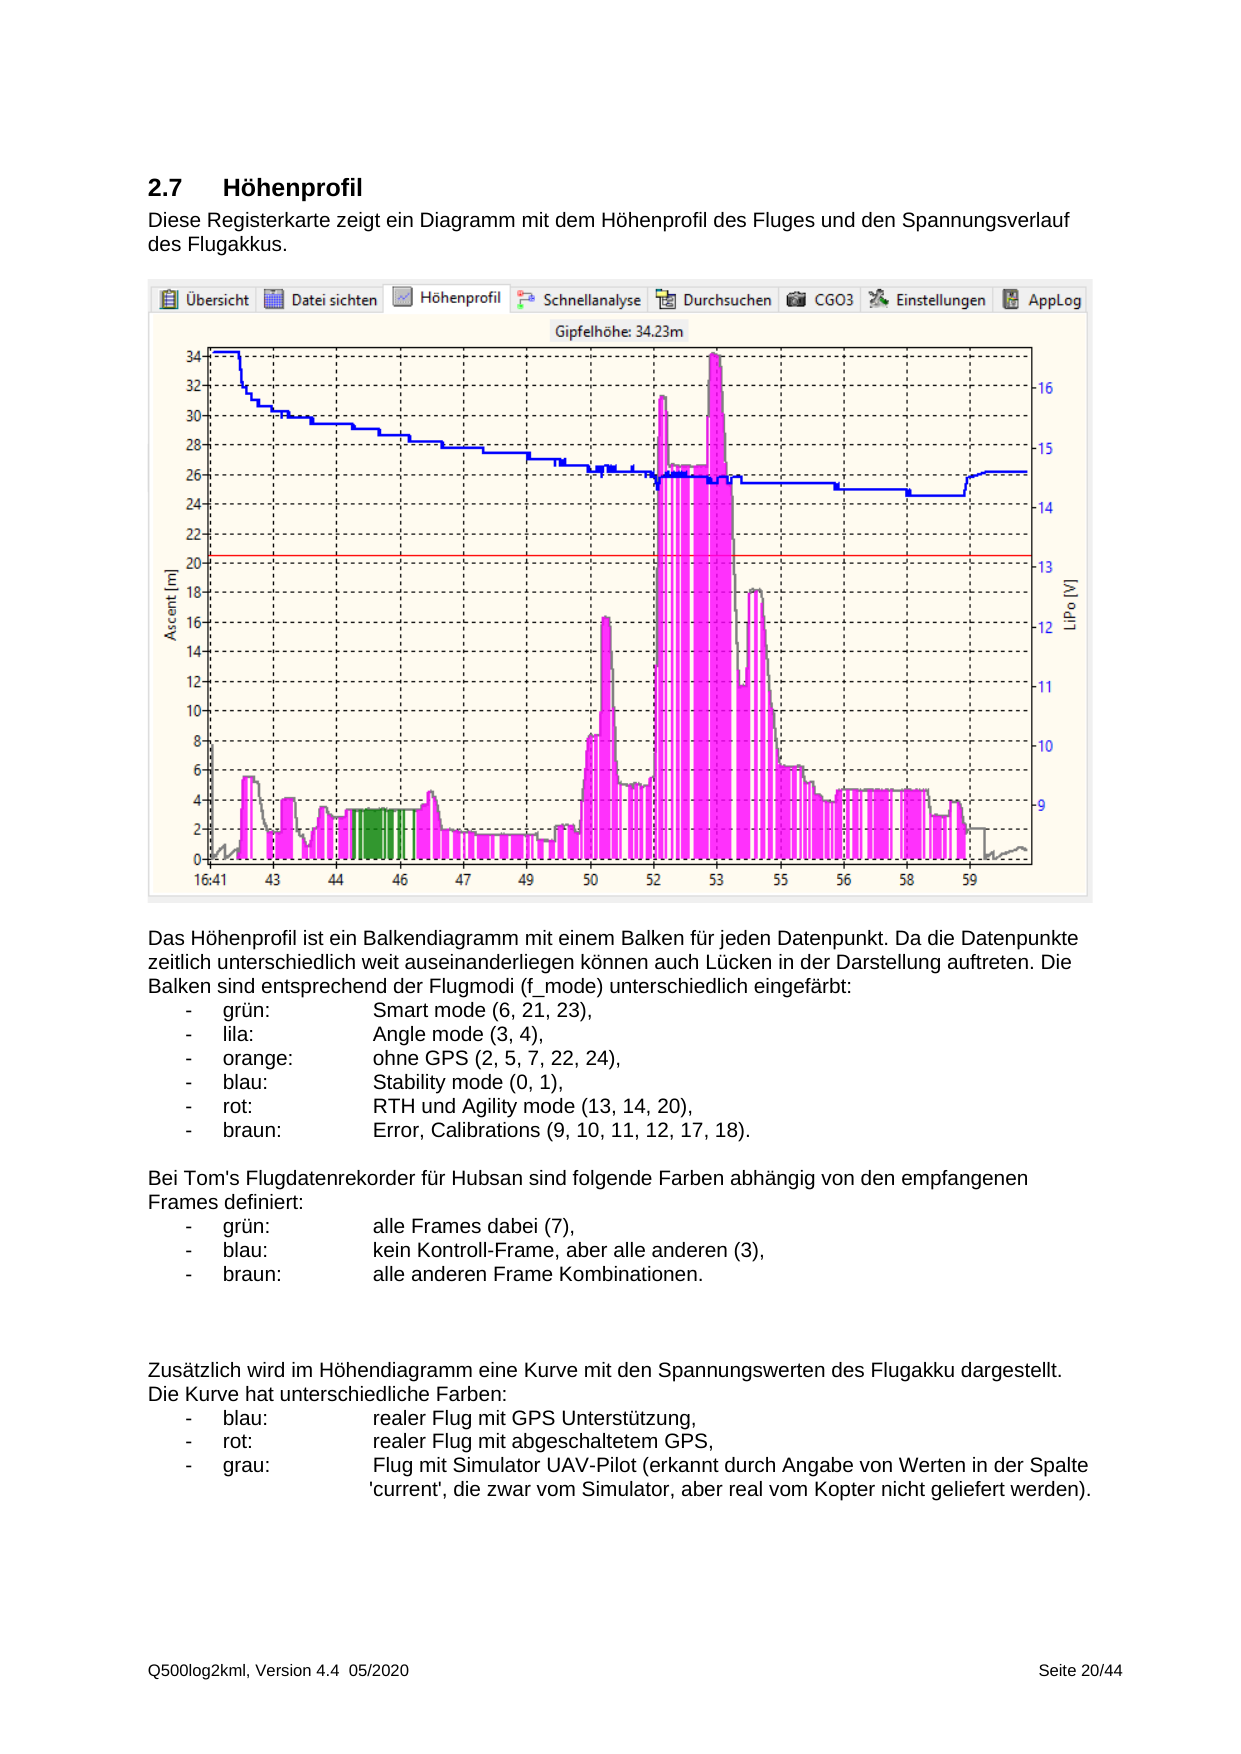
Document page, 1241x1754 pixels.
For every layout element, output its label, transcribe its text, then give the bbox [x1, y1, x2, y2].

list braun: Error, Calibrations (9, 10, 11, 12, 17, 18). [185, 1118, 1093, 1142]
list grün: alle Frames dabei (7), [185, 1214, 1093, 1238]
list grau: Flug mit Simulator UAV-Pilot (erkannt durch Angabe von Werten in der Spalte [185, 1453, 1093, 1477]
text 'current', die zwar vom Simulator, aber real vom Kopter nicht geliefert werden). [369, 1477, 1093, 1501]
list blau: Stability mode (0, 1), [185, 1070, 1093, 1094]
list braun: alle anderen Frame Kombinationen. [185, 1262, 1093, 1286]
list grün: Smart mode (6, 21, 23), [185, 998, 1093, 1022]
list rot: realer Flug mit abgeschaltetem GPS, [185, 1429, 1093, 1453]
text Bei Tom's Flugdatenrekorder für Hubsan sind folgende Farben abhängig von den empfangenen Frames definiert: [148, 1166, 1093, 1214]
text Zusätzlich wird im Höhendiagramm eine Kurve mit den Spannungswerten des Flugakku dargestellt. Die Kurve hat unterschiedliche Farben: [148, 1357, 1093, 1405]
text Diese Registerkarte zeigt ein Diagramm mit dem Höhenprofil des Fluges und den Spannungsverlauf des Flugakkus. [148, 208, 1093, 256]
list lila: Angle mode (3, 4), [185, 1022, 1093, 1046]
list blau: kein Kontroll-Frame, aber alle anderen (3), [185, 1238, 1093, 1262]
list rot: RTH und Agility mode (13, 14, 20), [185, 1094, 1093, 1118]
text Das Höhenprofil ist ein Balkendiagramm mit einem Balken für jeden Datenpunkt. Da die Datenpunkte zeitlich unterschiedlich weit auseinanderliegen können auch Lücken in der Darstellung auftreten. Die Balken sind entsprechend der Flugmodi (f_mode) unterschiedlich eingefärbt: [148, 926, 1093, 998]
list blau: realer Flug mit GPS Unterstützung, [185, 1405, 1093, 1429]
picture [147, 279, 1093, 903]
list orange: ohne GPS (2, 5, 7, 22, 24), [185, 1046, 1093, 1070]
subtitle Höhenprofil [148, 173, 1093, 201]
